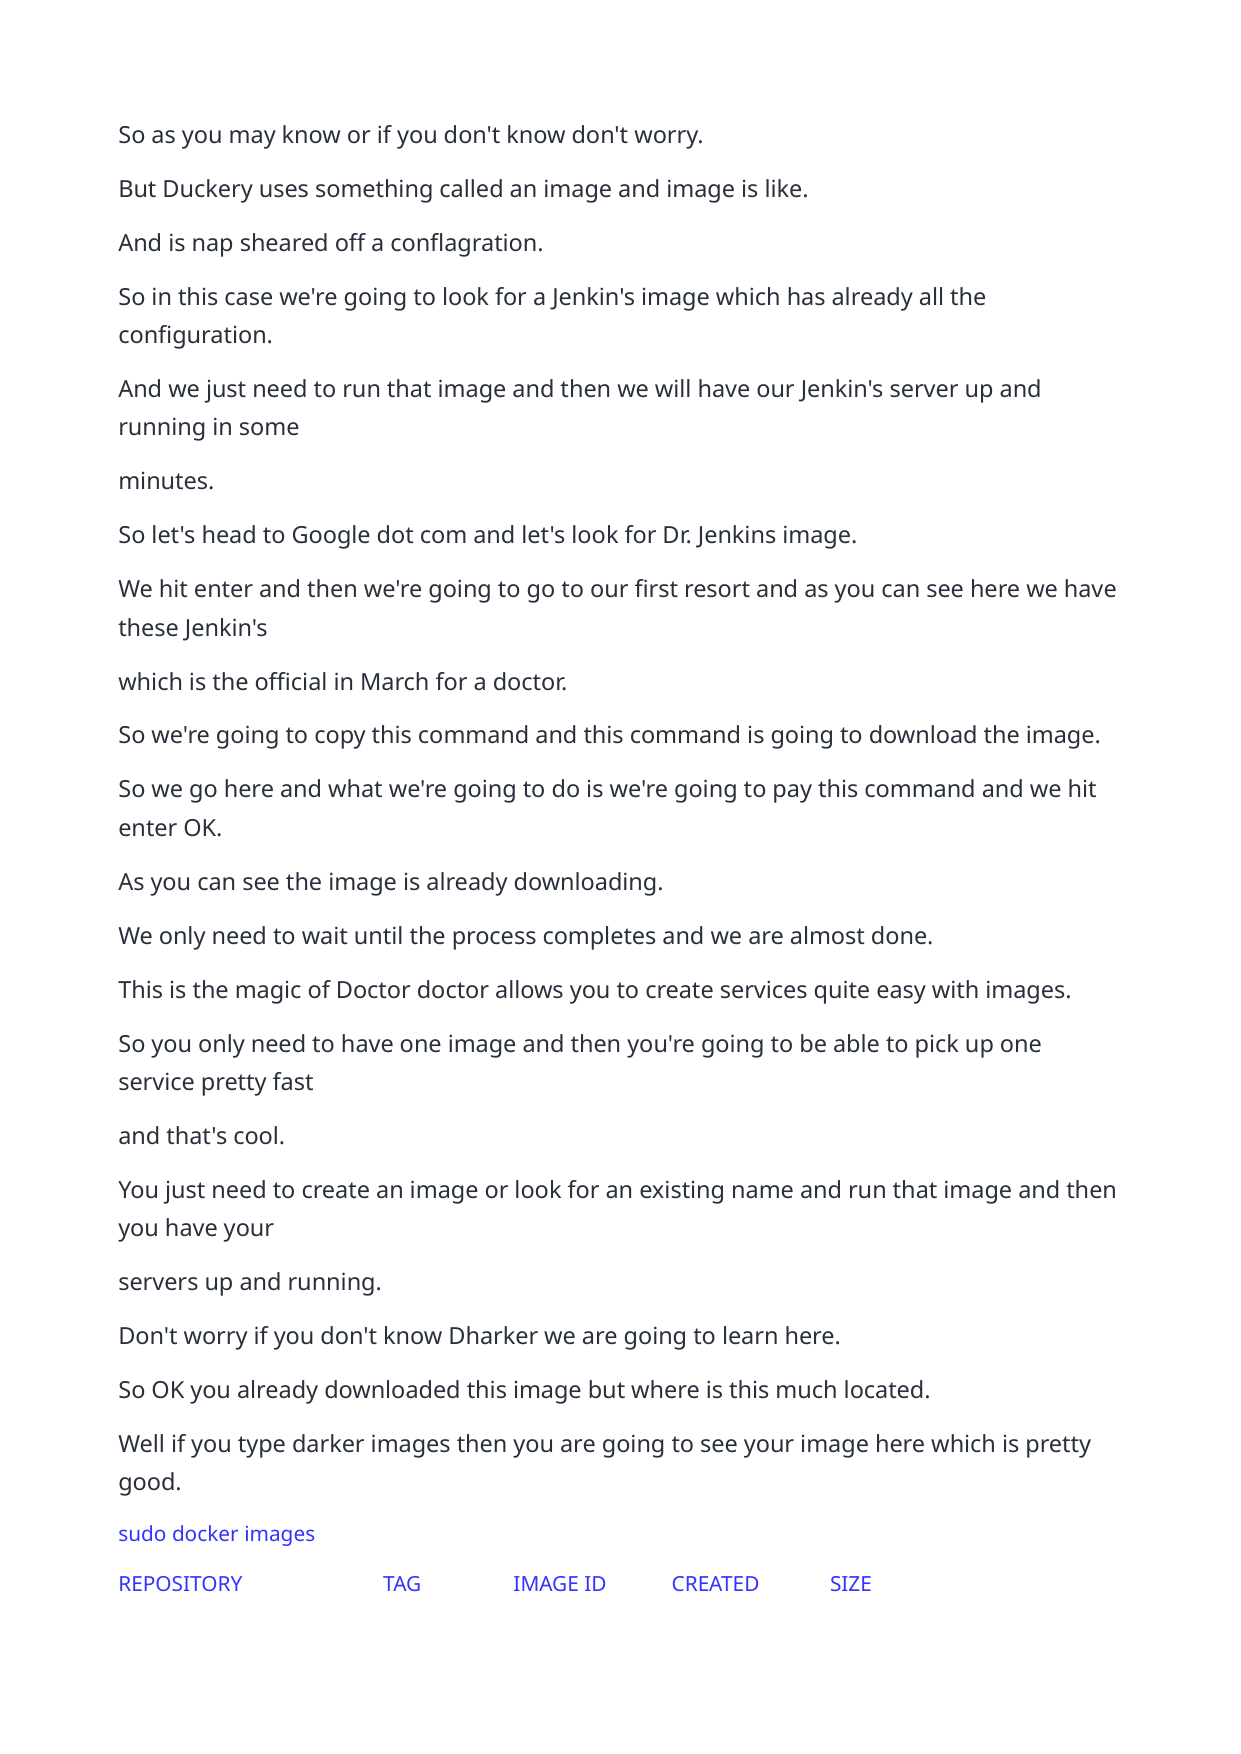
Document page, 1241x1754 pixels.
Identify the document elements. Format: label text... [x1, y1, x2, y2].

text Well if you type darker images then you are going to see your image here which is pretty good. [118, 1427, 1122, 1498]
text minutes. [118, 464, 1122, 497]
text So as you may know or if you don't know don't worry. [118, 118, 1122, 150]
text We hit enter and then we're going to go to our first resort and as you can see here we have these Jenkin's [118, 572, 1122, 643]
text And is nap sheared off a conflagration. [118, 226, 1122, 258]
text So OK you already downloaded this image but where is this much located. [118, 1373, 1122, 1405]
text sudo docker images [118, 1519, 1122, 1548]
text servers up and running. [118, 1265, 1122, 1297]
text So we go here and what we're going to do is we're going to pay this command and we hit enter OK. [118, 773, 1122, 843]
text So we're going to copy this command and this command is going to download the image. [118, 719, 1122, 751]
text which is the official in March for a doctor. [118, 665, 1122, 697]
text Don't worry if you don't know Dharker we are going to learn here. [118, 1319, 1122, 1351]
text You just need to create an image or look for an existing name and run that image and then you have your [118, 1173, 1122, 1243]
text So let's head to Google dot com and let's look for Dr. Jenkins image. [118, 518, 1122, 551]
text We only need to wait until the process completes and we are almost done. [118, 919, 1122, 951]
text This is the magic of Doctor doctor allows you to create services quite easy with images. [118, 973, 1122, 1005]
text So you only need to have one image and then you're going to be able to pick up one service pretty fast [118, 1027, 1122, 1097]
text But Duckery uses something called an image and image is like. [118, 172, 1122, 204]
text REPOSITORY TAG IMAGE ID CREATED SIZE [118, 1569, 1122, 1598]
text And we just need to run that image and then we will have our Jenkin's server up and running in some [118, 372, 1122, 443]
text and that's cool. [118, 1119, 1122, 1151]
text So in this case we're going to look for a Jenkin's image which has already all the configuration. [118, 280, 1122, 350]
text As you can see the image is already downloading. [118, 865, 1122, 897]
